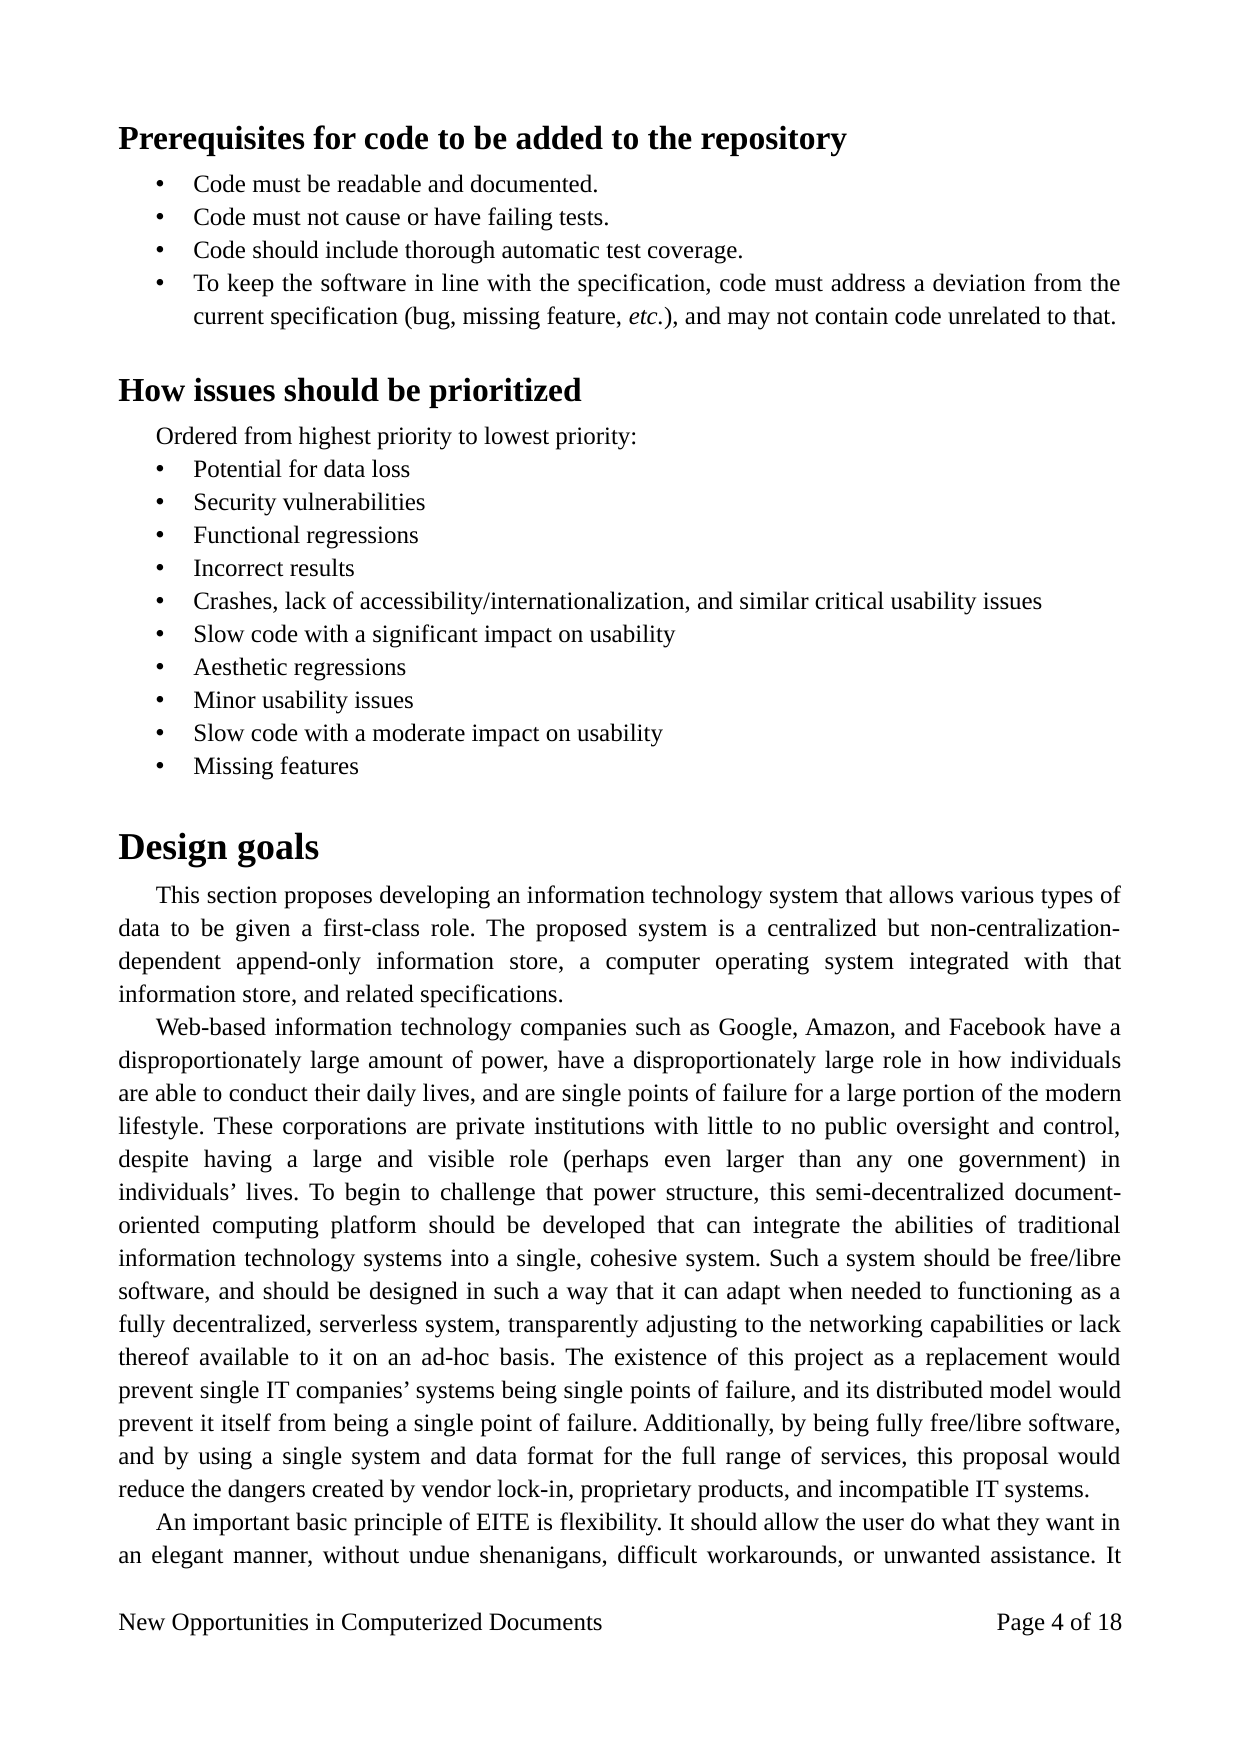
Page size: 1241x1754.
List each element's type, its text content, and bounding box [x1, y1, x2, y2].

list Code must not cause or have failing tests. [156, 202, 1122, 231]
list Security vulnerabilities [156, 487, 1122, 516]
list Slow code with a moderate impact on usability [156, 718, 1122, 747]
list Incorrect results [156, 553, 1122, 582]
text Web-based information technology companies such as Google, Amazon, and Facebook have a disproportionately large amount of power, have a disproportionately large role in how individuals are able to conduct their daily lives, and are single points of failure for a large portion of the modern lifestyle. These corporations are private institutions with little to no public oversight and control, despite having a large and visible role (perhaps even larger than any one government) in individuals’ lives. To begin to challenge that power structure, this semi-decentralized document-oriented computing platform should be developed that can integrate the abilities of traditional information technology systems into a single, cohesive system. Such a system should be free/libre software, and should be designed in such a way that it can adapt when needed to functioning as a fully decentralized, serverless system, transparently adjusting to the networking capabilities or lack thereof available to it on an ad-hoc basis. The existence of this project as a replacement would prevent single IT companies’ systems being single points of failure, and its distributed model would prevent it itself from being a single point of failure. Additionally, by being fully free/libre software, and by using a single system and data format for the full range of services, this proposal would reduce the dangers created by vendor lock-in, proprietary products, and incompatible IT systems. [118, 1012, 1122, 1503]
list To keep the software in line with the specification, code must address a deviation from the current specification (bug, missing feature, etc.), and may not contain code unrelated to that. [156, 268, 1122, 330]
list Aesthetic regressions [156, 652, 1122, 681]
list Crashes, lack of accessibility/internationalization, and similar critical usability issues [156, 586, 1122, 615]
list Missing features [156, 751, 1122, 780]
text This section proposes developing an information technology system that allows various types of data to be given a first-class role. The proposed system is a centralized but non-centralization-dependent append-only information store, a computer operating system integrated with that information store, and related specifications. [118, 880, 1122, 1008]
subtitle Design goals [118, 824, 1122, 867]
list Potential for data loss [156, 454, 1122, 483]
list Minor usability issues [156, 685, 1122, 714]
list Code should include thorough automatic test coverage. [156, 235, 1122, 264]
text An important basic principle of EITE is flexibility. It should allow the user do what they want in an elegant manner, without undue shenanigans, difficult workarounds, or unwanted assistance. It [118, 1507, 1122, 1569]
text Ordered from highest priority to lowest priority: [118, 421, 1122, 450]
subtitle Prerequisites for code to be added to the repository [118, 118, 1122, 157]
list Code must be readable and documented. [156, 169, 1122, 198]
subtitle How issues should be prioritized [118, 370, 1122, 408]
list Functional regressions [156, 520, 1122, 549]
list Slow code with a significant impact on usability [156, 619, 1122, 648]
